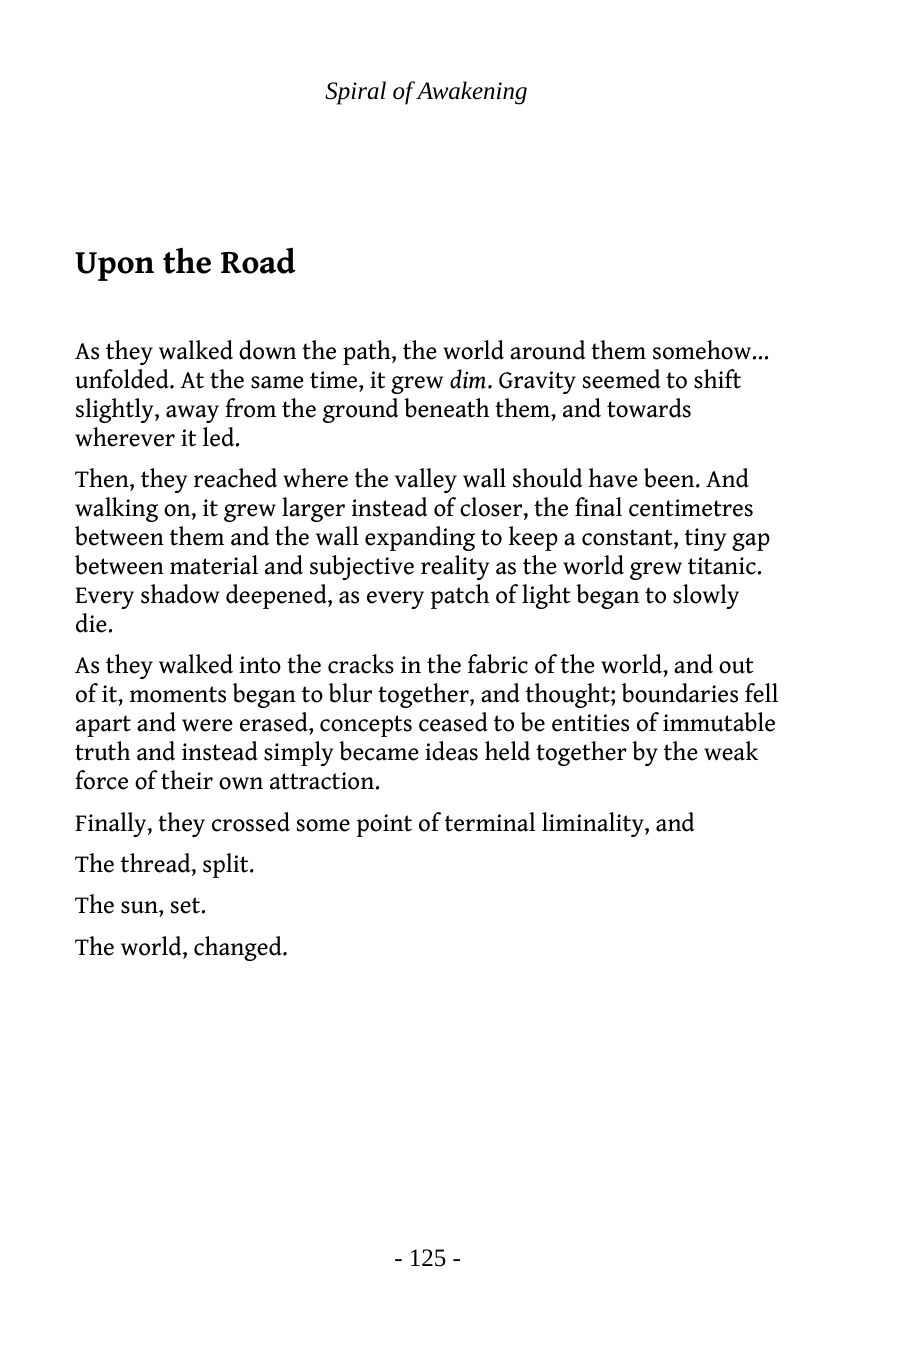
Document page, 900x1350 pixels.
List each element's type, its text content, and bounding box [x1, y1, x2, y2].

text The world, changed. [75, 933, 780, 962]
text Then, they reached where the valley wall should have been. And walking on, it grew larger instead of closer, the final centimetres between them and the wall expanding to keep a constant, tiny gap between material and subjective reality as the world grew titanic. Every shadow deepened, as every patch of light began to slowly die. [75, 466, 780, 639]
text Finally, they crossed some point of terminal liminality, and [75, 809, 780, 838]
text The thread, split. [75, 851, 780, 879]
text As they walked down the path, the world around them somehow... unfolded. At the same time, it grew dim. Gravity seemed to shift slightly, away from the ground beneath them, and towards wherever it led. [75, 337, 780, 453]
text As they walked into the cracks in the fabric of the world, and out of it, moments began to blur together, and thought; boundaries fell apart and were erased, concepts ceased to be entities of immutable truth and instead simply became ideas held together by the weak force of their own attraction. [75, 652, 780, 797]
text The sun, set. [75, 892, 780, 921]
subtitle Upon the Road [75, 244, 780, 283]
